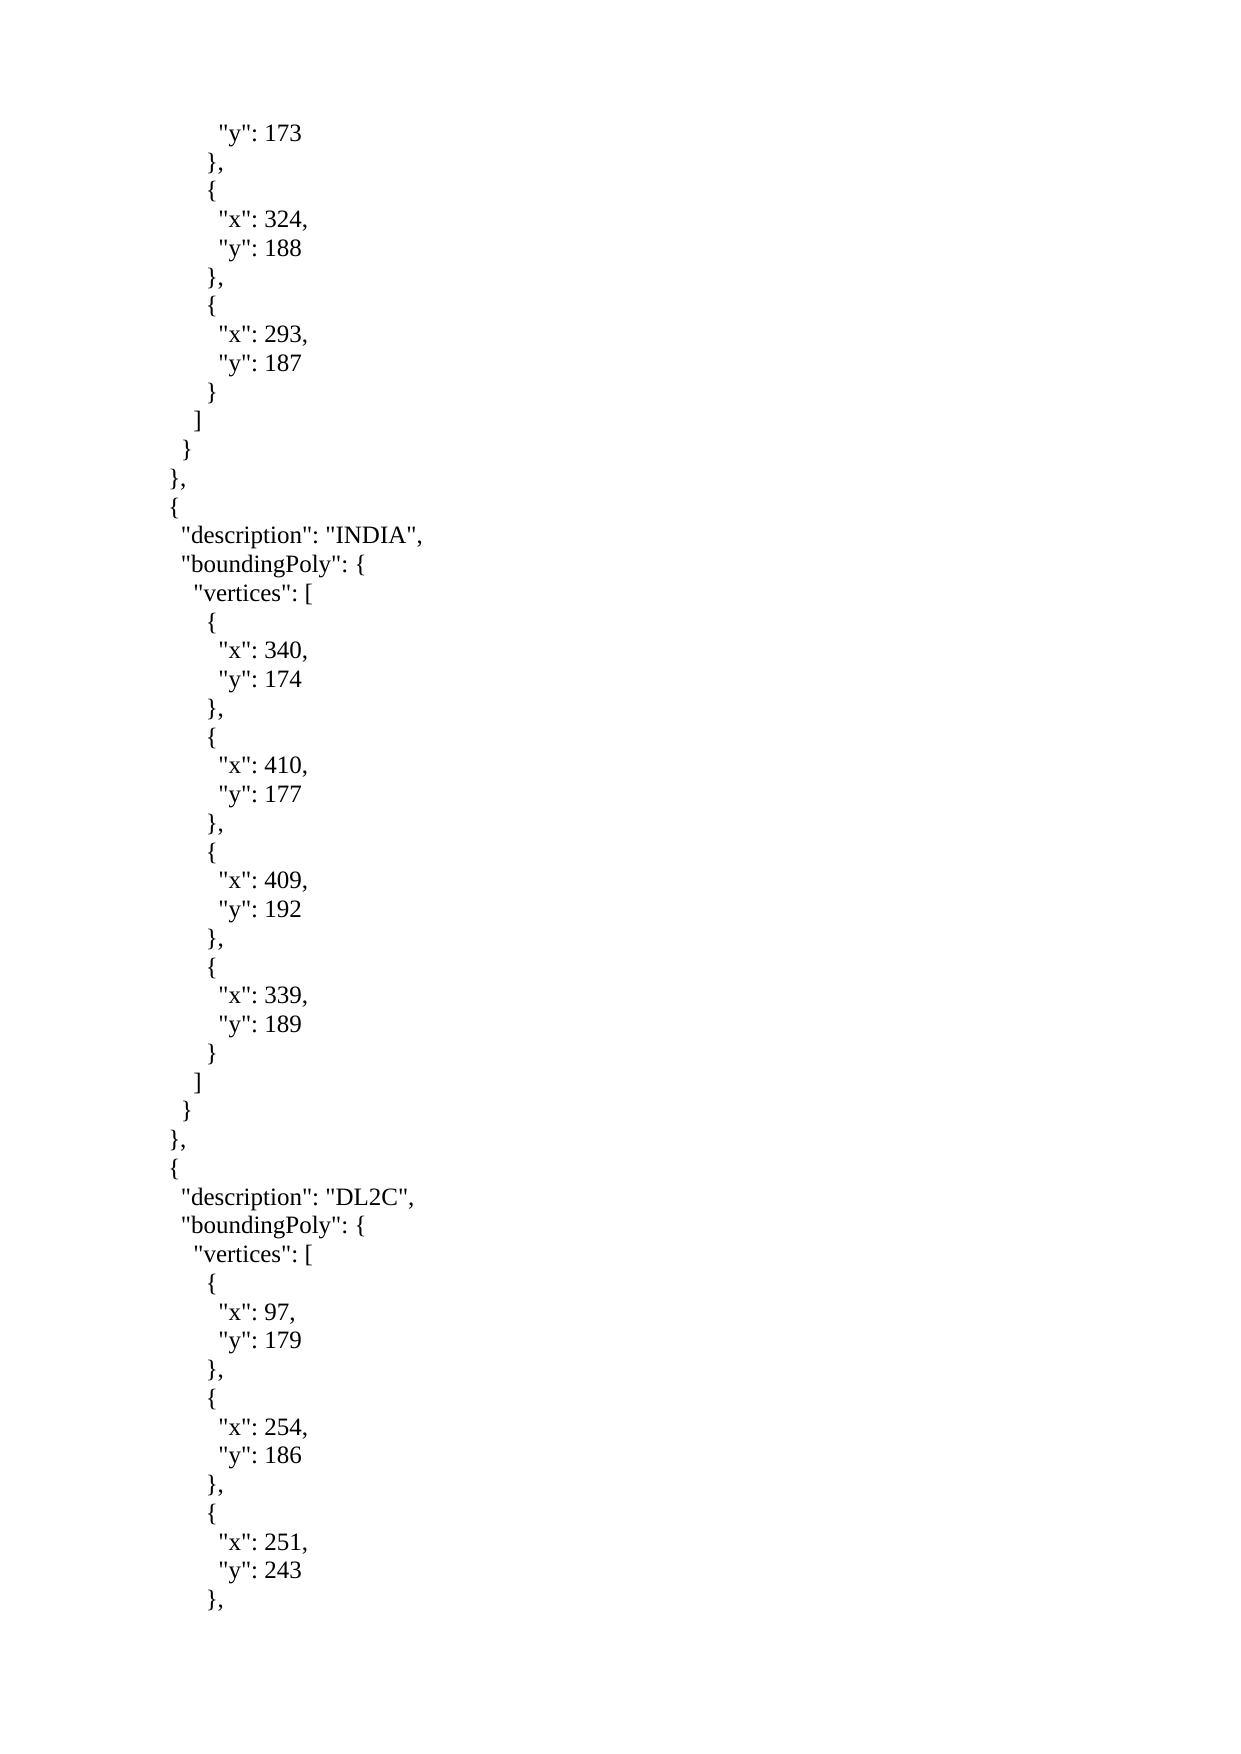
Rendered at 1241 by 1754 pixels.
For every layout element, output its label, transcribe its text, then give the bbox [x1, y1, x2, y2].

text ] [118, 1067, 1122, 1096]
text "boundingPoly": { [118, 549, 1122, 578]
text "y": 187 [118, 348, 1122, 377]
text "boundingPoly": { [118, 1211, 1122, 1239]
text "y": 188 [118, 233, 1122, 262]
text }, [118, 693, 1122, 722]
text { [118, 722, 1122, 751]
text ] [118, 406, 1122, 434]
text "y": 173 [118, 118, 1122, 147]
text }, [118, 1124, 1122, 1153]
text { [118, 607, 1122, 636]
text { [118, 1383, 1122, 1412]
text }, [118, 262, 1122, 291]
text }, [118, 808, 1122, 837]
text "y": 189 [118, 1009, 1122, 1038]
text { [118, 1268, 1122, 1297]
text "x": 340, [118, 636, 1122, 664]
text "description": "DL2C", [118, 1182, 1122, 1211]
text { [118, 1498, 1122, 1527]
text }, [118, 923, 1122, 952]
text "x": 251, [118, 1527, 1122, 1556]
text } [118, 434, 1122, 463]
text "x": 410, [118, 751, 1122, 779]
text { [118, 837, 1122, 866]
text { [118, 291, 1122, 319]
text { [118, 952, 1122, 981]
text } [118, 1038, 1122, 1067]
text { [118, 176, 1122, 204]
text }, [118, 147, 1122, 176]
text "y": 177 [118, 779, 1122, 808]
text }, [118, 1584, 1122, 1613]
text "y": 243 [118, 1556, 1122, 1584]
text "y": 186 [118, 1441, 1122, 1469]
text "x": 293, [118, 319, 1122, 348]
text { [118, 1153, 1122, 1182]
text "description": "INDIA", [118, 521, 1122, 549]
text "vertices": [ [118, 1239, 1122, 1268]
text { [118, 492, 1122, 521]
text "x": 254, [118, 1412, 1122, 1441]
text } [118, 377, 1122, 406]
text }, [118, 1354, 1122, 1383]
text "y": 179 [118, 1326, 1122, 1354]
text "y": 192 [118, 894, 1122, 923]
text "vertices": [ [118, 578, 1122, 607]
text "x": 97, [118, 1297, 1122, 1326]
text } [118, 1096, 1122, 1124]
text "x": 339, [118, 981, 1122, 1009]
text "x": 324, [118, 204, 1122, 233]
text "x": 409, [118, 866, 1122, 894]
text }, [118, 463, 1122, 492]
text "y": 174 [118, 664, 1122, 693]
text }, [118, 1469, 1122, 1498]
